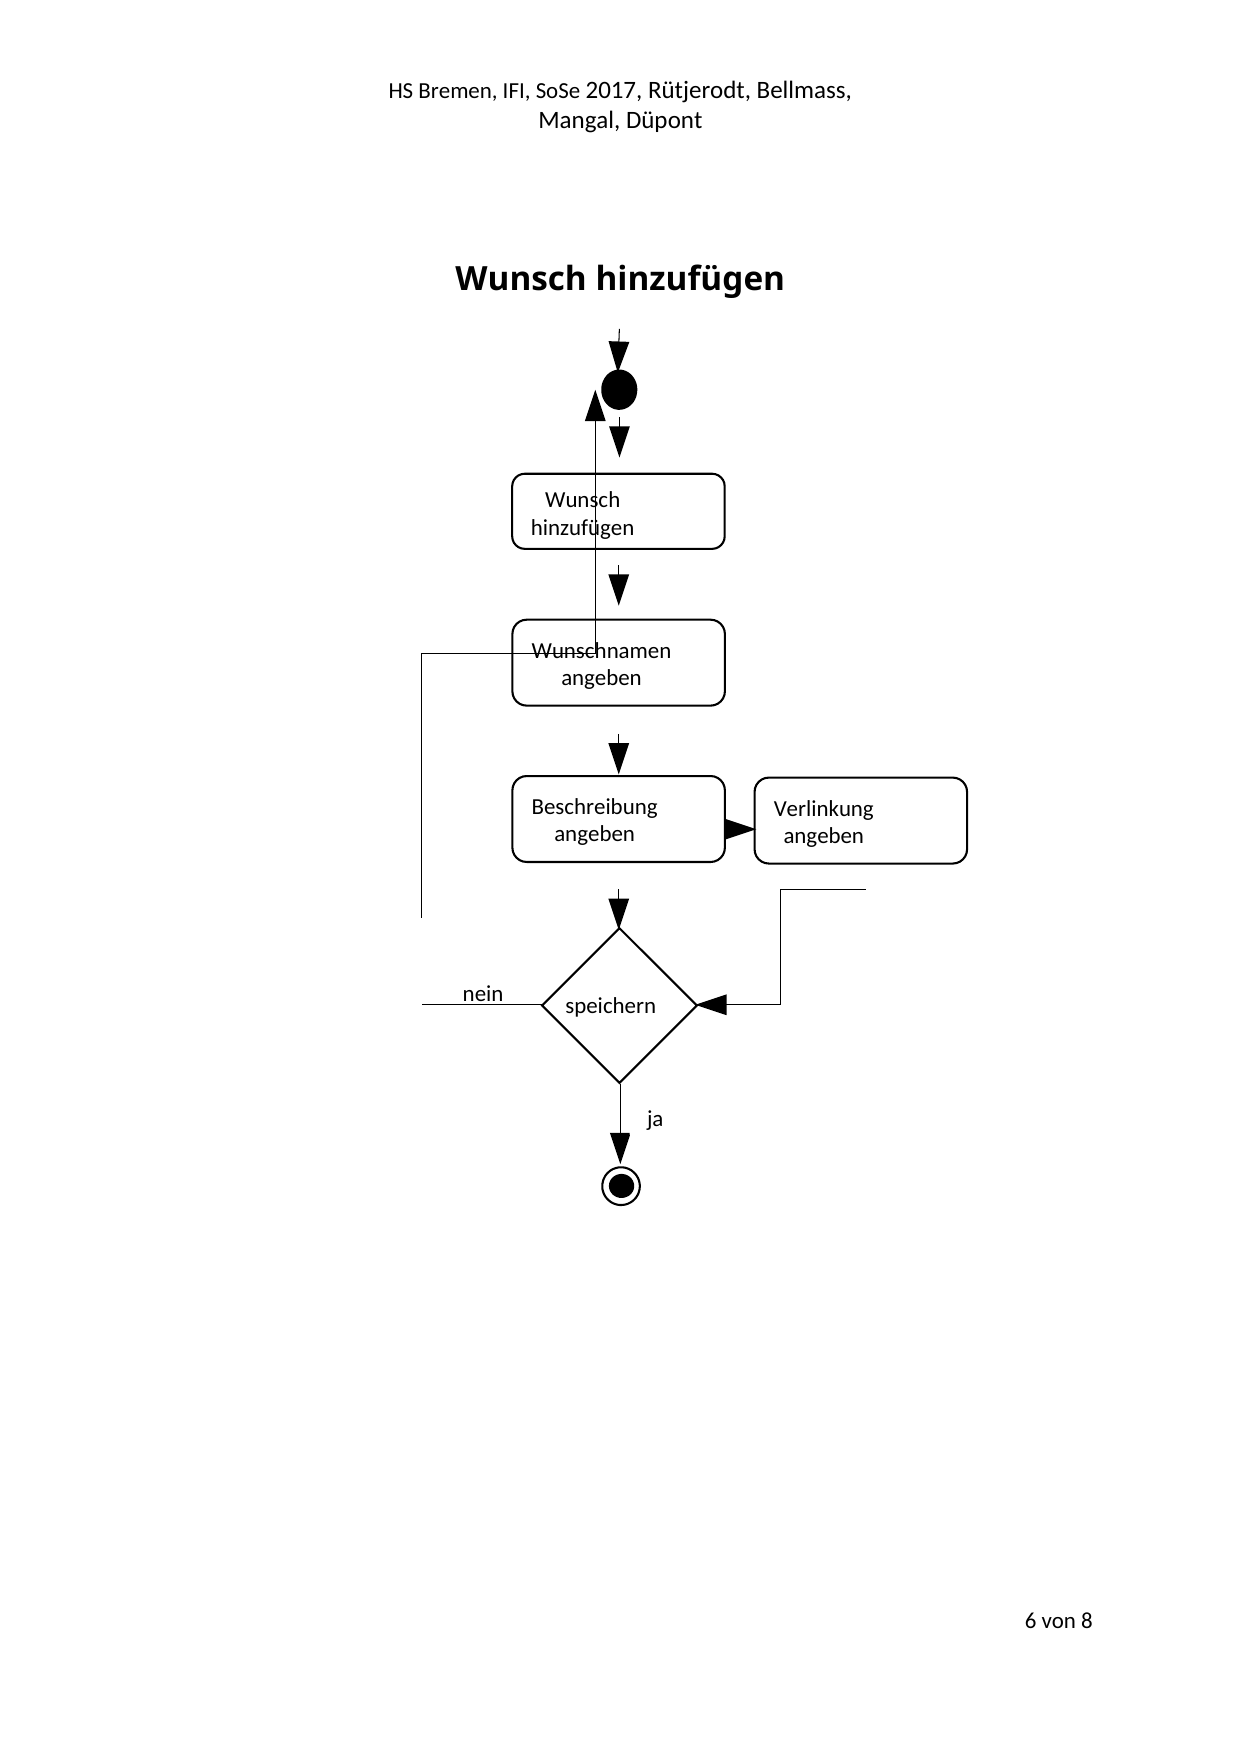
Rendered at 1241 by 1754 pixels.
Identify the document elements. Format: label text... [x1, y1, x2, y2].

subtitle Wunsch hinzufügen [148, 255, 1093, 300]
